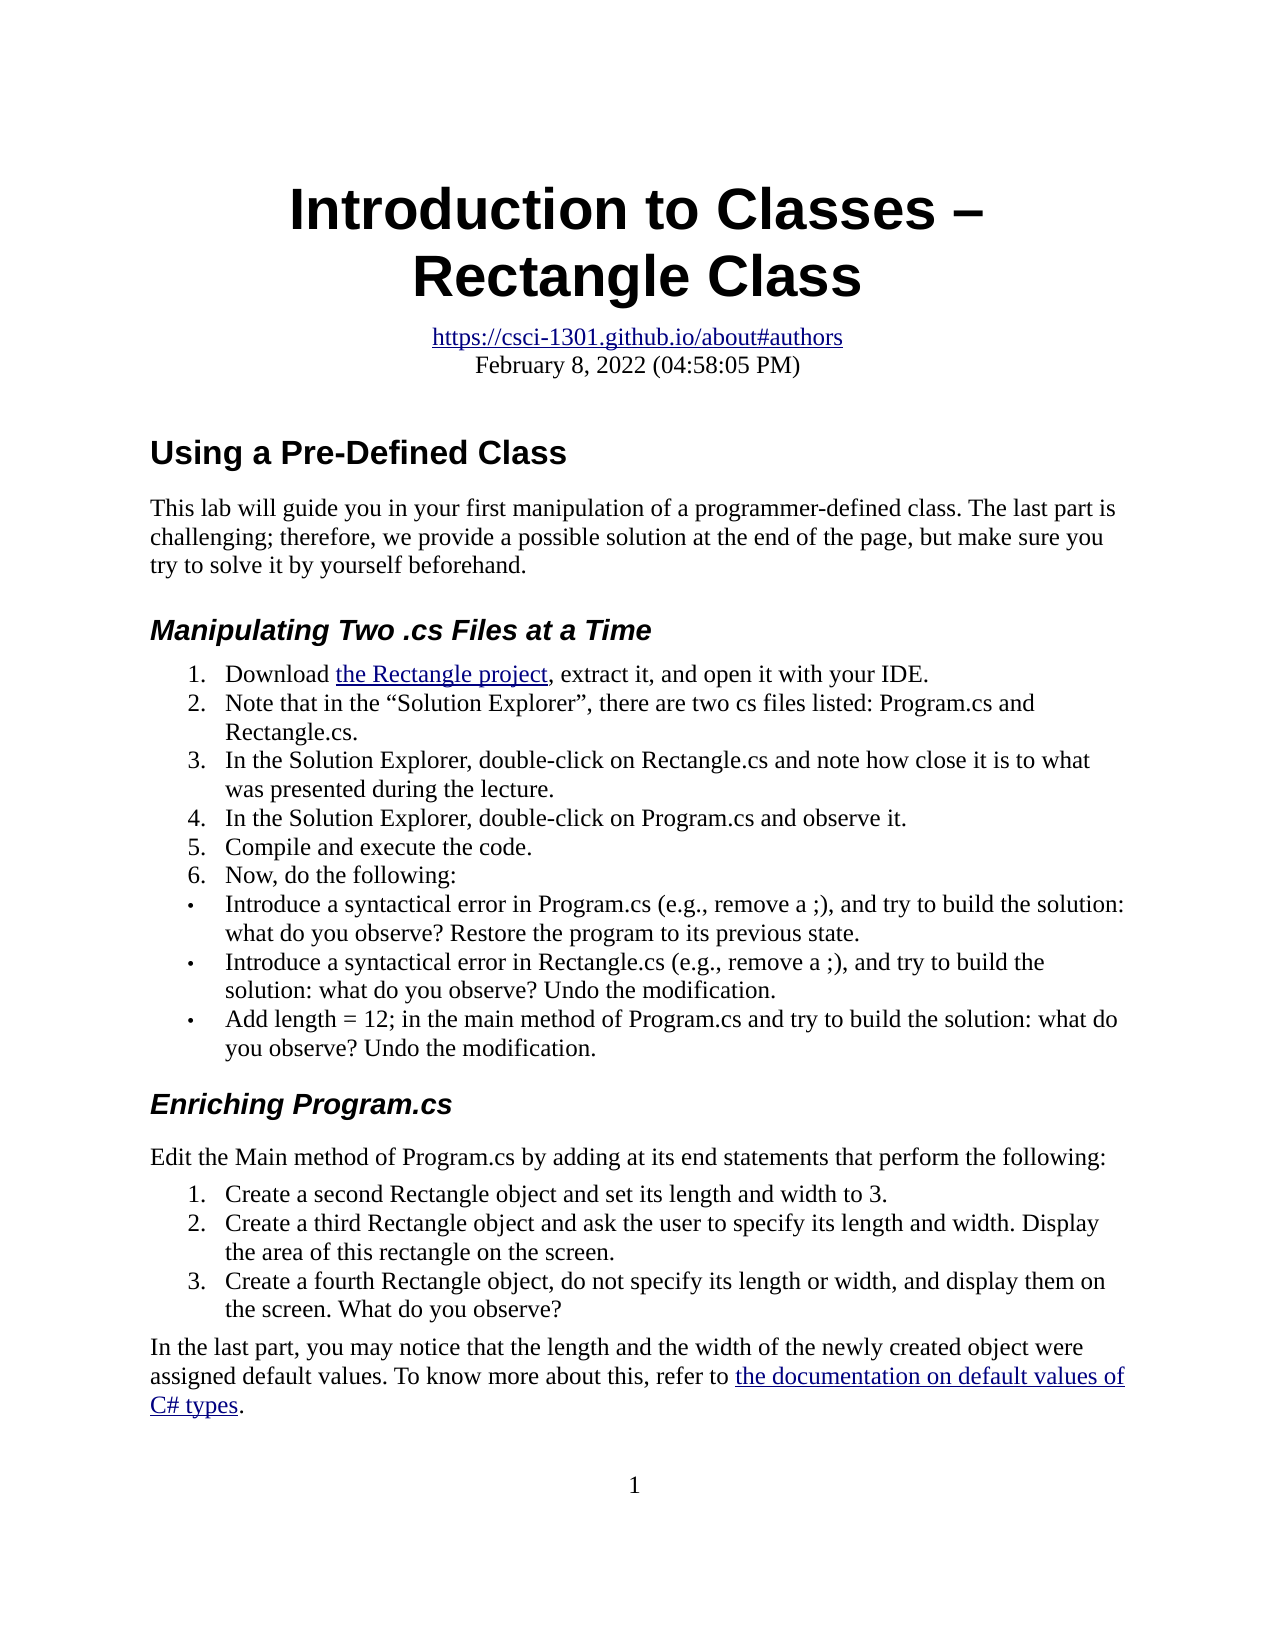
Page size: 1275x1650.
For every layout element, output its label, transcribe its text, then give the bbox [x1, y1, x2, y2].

text February 8, 2022 (04:58:05 PM) [150, 350, 1125, 379]
text https://csci-1301.github.io/about#authors [150, 322, 1125, 350]
list In the Solution Explorer, double-click on Program.cs and observe it. [187, 803, 1125, 832]
subtitle Manipulating Two .cs Files at a Time [150, 613, 1125, 647]
text This lab will guide you in your first manipulation of a programmer-defined class. The last part is challenging; therefore, we provide a possible solution at the end of the page, but make sure you try to solve it by yourself beforehand. [150, 493, 1125, 579]
list Create a second Rectangle object and set its length and width to 3. [187, 1179, 1125, 1208]
subtitle Enriching Program.cs [150, 1087, 1125, 1120]
list Now, do the following: [187, 861, 1125, 889]
title Introduction to Classes – Rectangle Class [150, 175, 1125, 309]
list Add length = 12; in the main method of Program.cs and try to build the solution: what do you observe? Undo the modification. [187, 1004, 1125, 1062]
list Compile and execute the code. [187, 832, 1125, 861]
list Create a fourth Rectangle object, do not specify its length or width, and display them on the screen. What do you observe? [187, 1266, 1125, 1323]
list Note that in the “Solution Explorer”, there are two cs files listed: Program.cs and Rectangle.cs. [187, 688, 1125, 746]
list Create a third Rectangle object and ask the user to specify its length and width. Display the area of this rectangle on the screen. [187, 1208, 1125, 1266]
text In the last part, you may notice that the length and the width of the newly created object were assigned default values. To know more about this, refer to the documentation on default values of C# types. [150, 1332, 1125, 1418]
list Download the Rectangle project, extract it, and open it with your IDE. [187, 659, 1125, 688]
list Introduce a syntactical error in Program.cs (e.g., remove a ;), and try to build the solution: what do you observe? Restore the program to its previous state. [187, 889, 1125, 947]
text Edit the Main method of Program.cs by adding at its end statements that perform the following: [150, 1142, 1125, 1171]
list In the Solution Explorer, double-click on Rectangle.cs and note how close it is to what was presented during the lecture. [187, 746, 1125, 803]
subtitle Using a Pre-Defined Class [150, 433, 1125, 472]
list Introduce a syntactical error in Rectangle.cs (e.g., remove a ;), and try to build the solution: what do you observe? Undo the modification. [187, 947, 1125, 1004]
